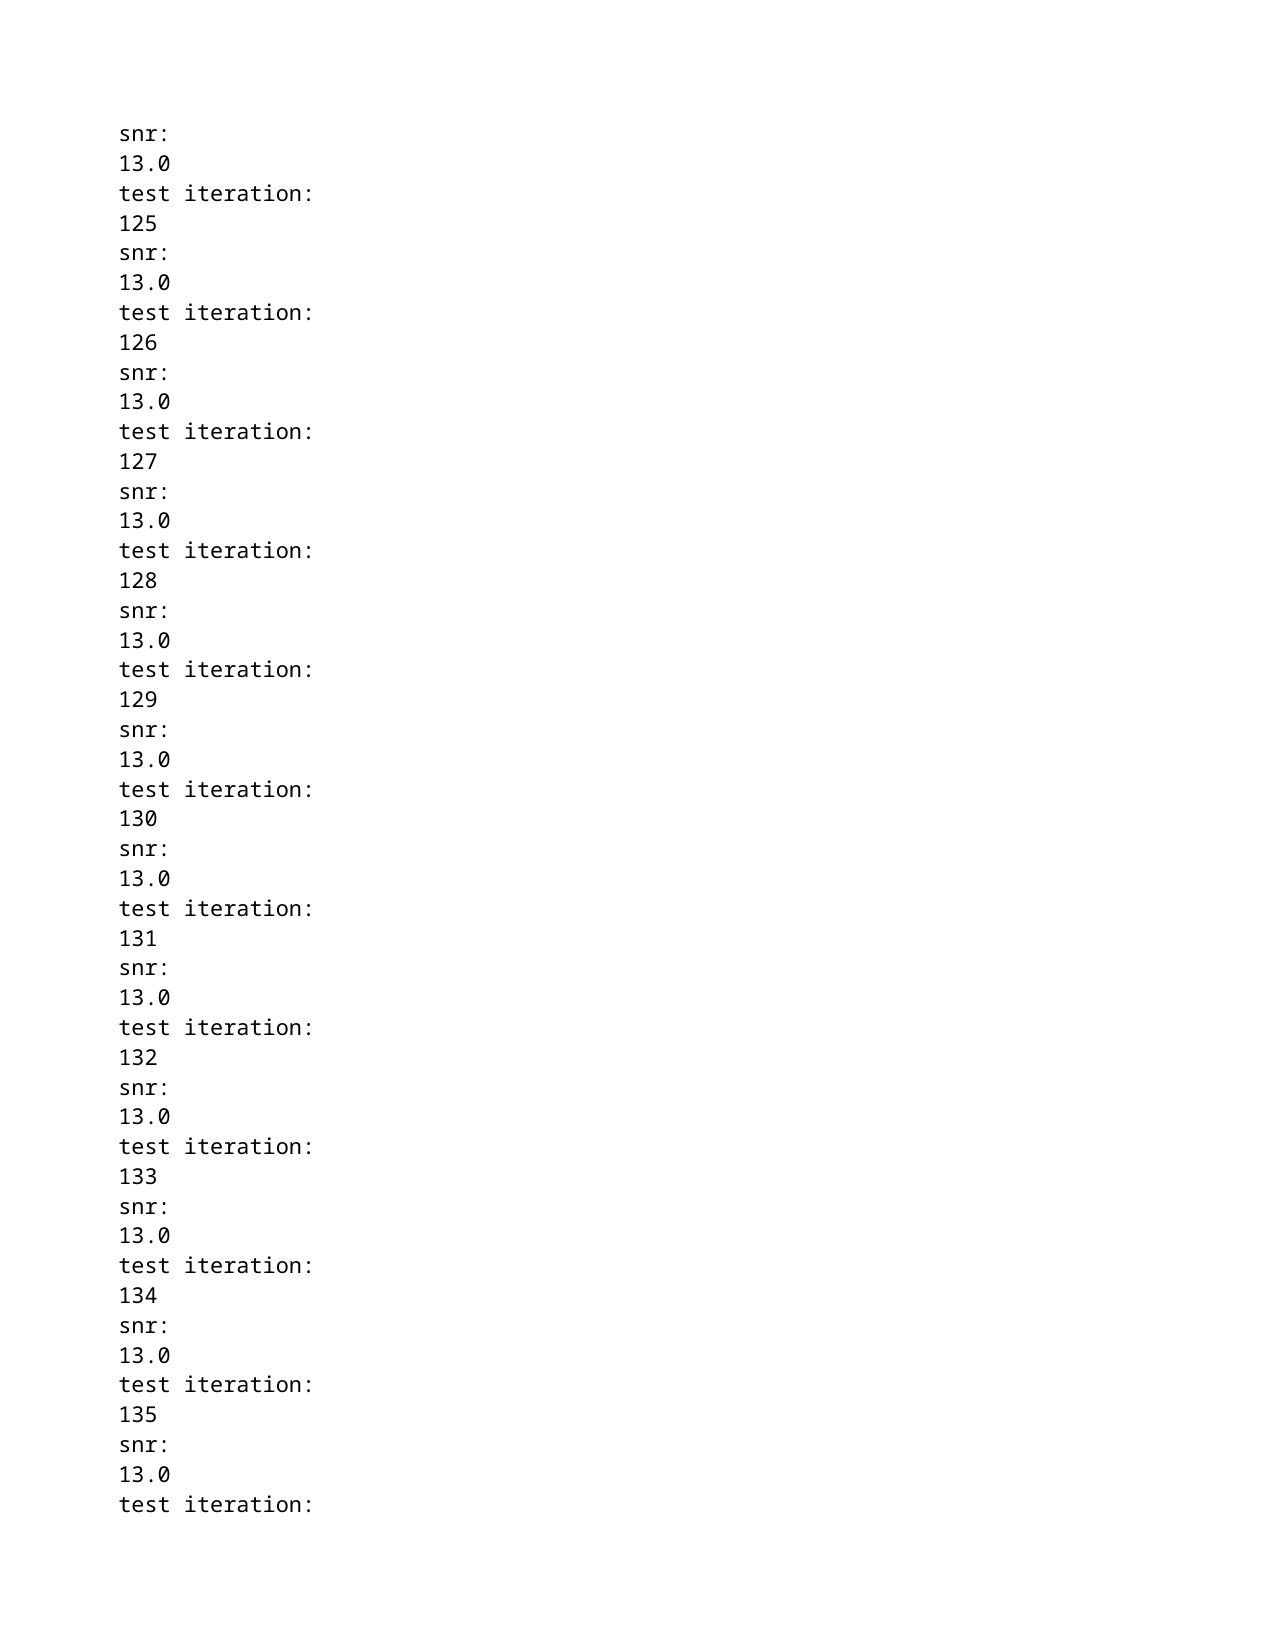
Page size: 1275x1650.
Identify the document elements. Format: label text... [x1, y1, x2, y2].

text 13.0 [118, 148, 1157, 178]
text 126 [118, 327, 1157, 356]
text test iteration: [118, 773, 1157, 803]
text 134 [118, 1280, 1157, 1310]
text test iteration: [118, 1131, 1157, 1161]
text snr: [118, 118, 1157, 148]
text 13.0 [118, 505, 1157, 535]
text test iteration: [118, 416, 1157, 446]
text snr: [118, 833, 1157, 863]
text 13.0 [118, 1339, 1157, 1369]
text 13.0 [118, 982, 1157, 1012]
text snr: [118, 714, 1157, 744]
text 13.0 [118, 744, 1157, 773]
text test iteration: [118, 535, 1157, 565]
text snr: [118, 1191, 1157, 1220]
text 13.0 [118, 863, 1157, 893]
text 13.0 [118, 386, 1157, 416]
text test iteration: [118, 654, 1157, 684]
text snr: [118, 1310, 1157, 1339]
text test iteration: [118, 297, 1157, 327]
text test iteration: [118, 1488, 1157, 1518]
text snr: [118, 476, 1157, 505]
text test iteration: [118, 1250, 1157, 1280]
text 13.0 [118, 267, 1157, 297]
text test iteration: [118, 893, 1157, 922]
text snr: [118, 595, 1157, 624]
text 135 [118, 1399, 1157, 1429]
text 129 [118, 684, 1157, 714]
text 13.0 [118, 1101, 1157, 1131]
text 125 [118, 207, 1157, 237]
text 133 [118, 1161, 1157, 1191]
text 132 [118, 1042, 1157, 1071]
text test iteration: [118, 1012, 1157, 1042]
text test iteration: [118, 1369, 1157, 1399]
text snr: [118, 356, 1157, 386]
text snr: [118, 1071, 1157, 1101]
text 128 [118, 565, 1157, 595]
text 130 [118, 803, 1157, 833]
text snr: [118, 1429, 1157, 1459]
text test iteration: [118, 178, 1157, 207]
text 13.0 [118, 1459, 1157, 1488]
text 131 [118, 922, 1157, 952]
text 13.0 [118, 624, 1157, 654]
text snr: [118, 952, 1157, 982]
text 127 [118, 446, 1157, 476]
text snr: [118, 237, 1157, 267]
text 13.0 [118, 1220, 1157, 1250]
